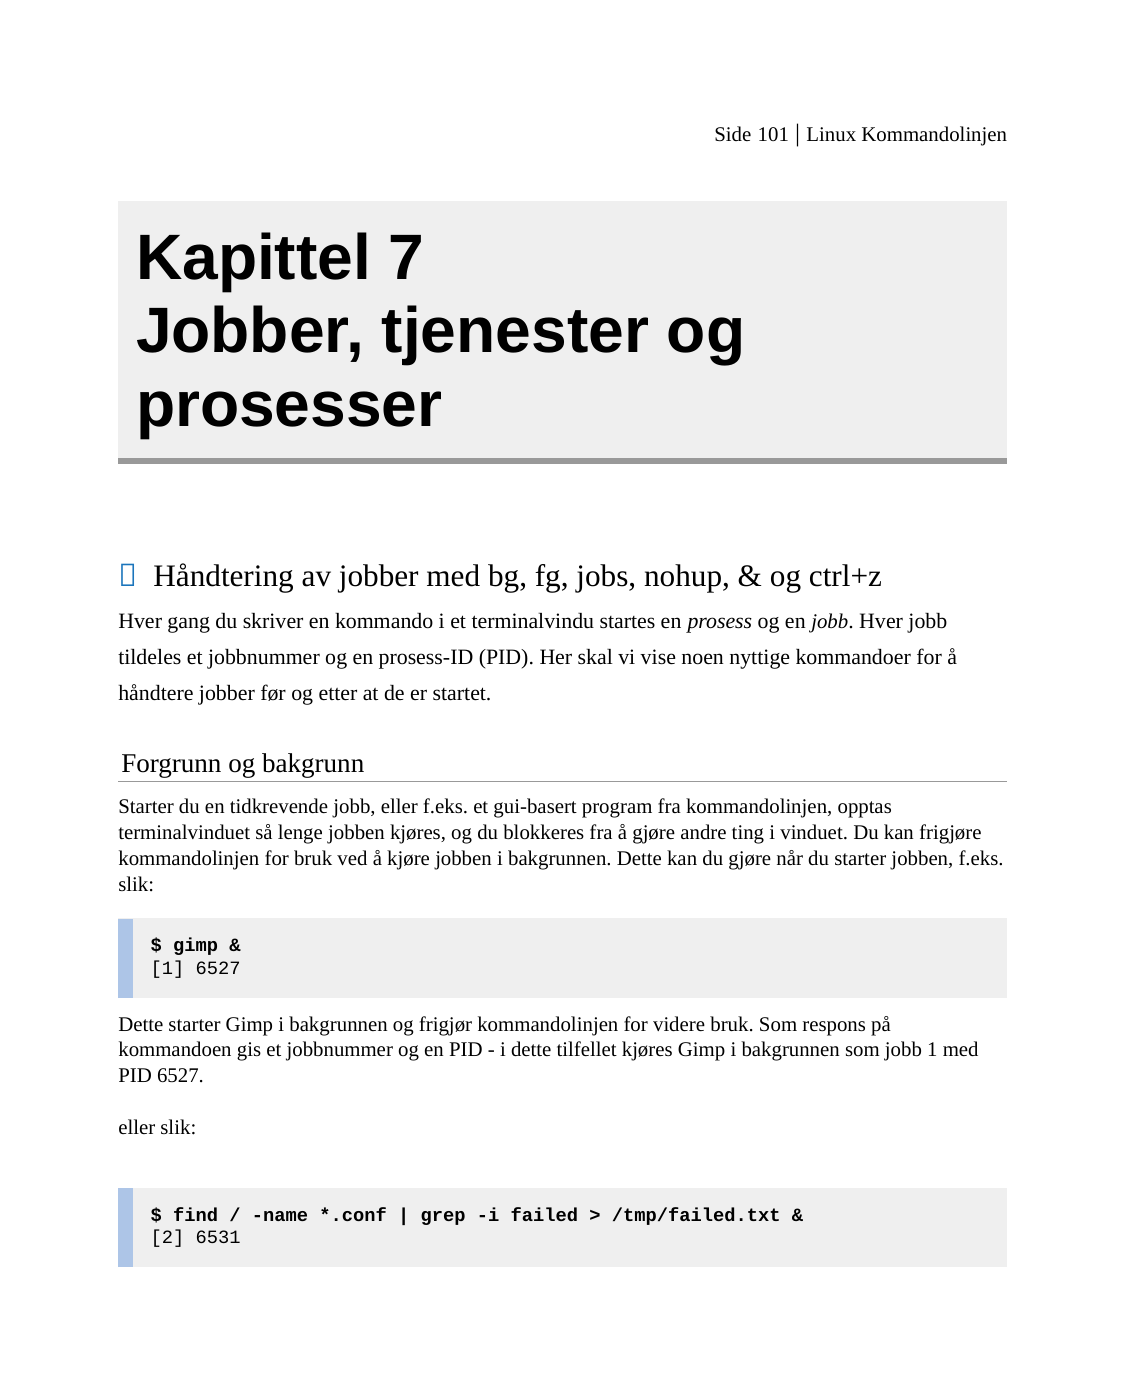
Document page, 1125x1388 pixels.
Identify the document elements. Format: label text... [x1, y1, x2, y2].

subtitle Kapittel 7 Jobber, tjenester og prosesser [118, 201, 1007, 458]
subtitle  Håndtering av jobber med bg, fg, jobs, nohup, & og ctrl+z [118, 553, 1007, 596]
text Starter du en tidkrevende jobb, eller f.eks. et gui-basert program fra kommandolinjen, opptas terminalvinduet så lenge jobben kjøres, og du blokkeres fra å gjøre andre ting i vinduet. Du kan frigjøre kommandolinjen for bruk ved å kjøre jobben i bakgrunnen. Dette kan du gjøre når du starter jobben, f.eks. slik: [118, 794, 1007, 896]
subtitle Forgrunn og bakgrunn [118, 744, 1007, 781]
text $ gimp & [1] 6527 [118, 918, 1007, 998]
text $ find / -name *.conf | grep -i failed > /tmp/failed.txt & [2] 6531 [133, 1188, 1007, 1267]
text Hver gang du skriver en kommando i et terminalvindu startes en prosess og en jobb. Hver jobb tildeles et jobbnummer og en prosess-ID (PID). Her skal vi vise noen nyttige kommandoer for å håndtere jobber før og etter at de er startet. [118, 608, 1007, 705]
text Dette starter Gimp i bakgrunnen og frigjør kommandolinjen for videre bruk. Som respons på kommandoen gis et jobbnummer og en PID - i dette tilfellet kjøres Gimp i bakgrunnen som jobb 1 med PID 6527. eller slik: [118, 1011, 1007, 1165]
